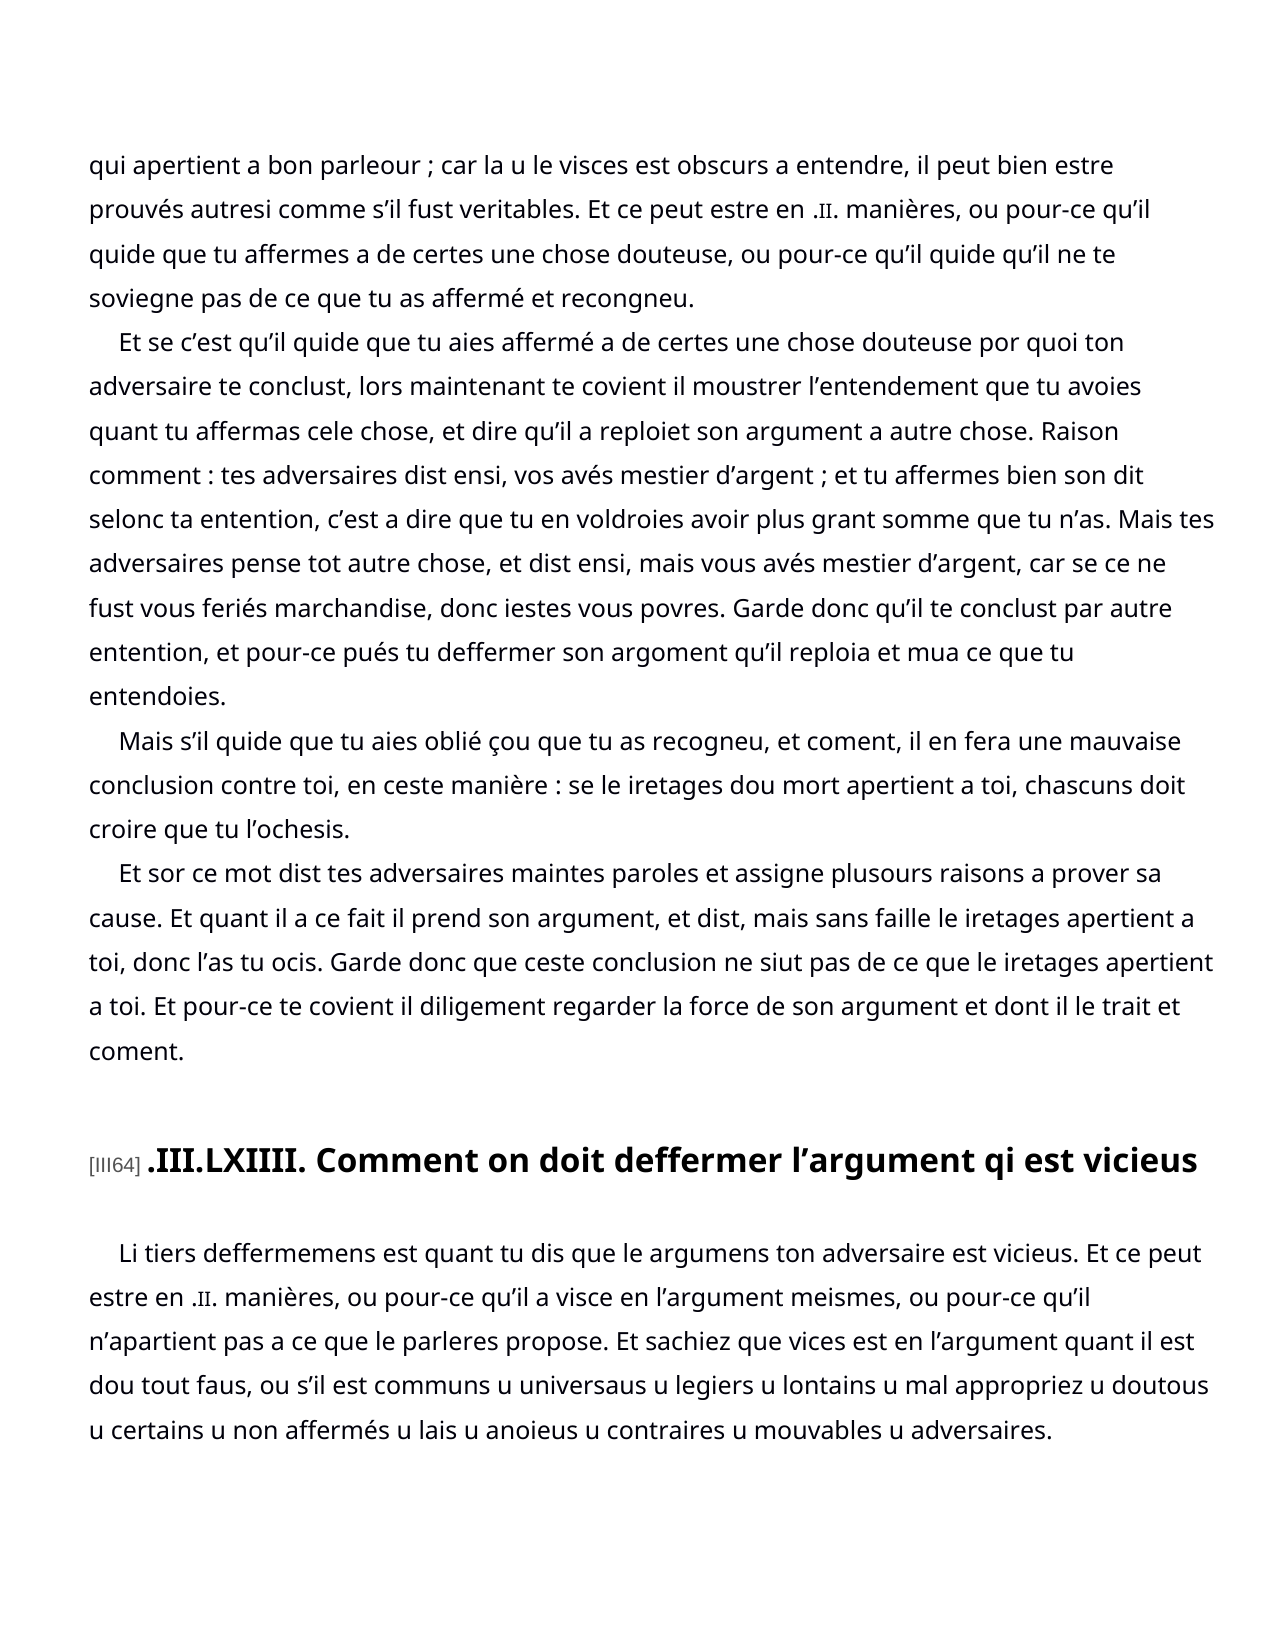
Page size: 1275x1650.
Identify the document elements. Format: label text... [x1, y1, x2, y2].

text Et sor ce mot dist tes adversaires maintes paroles et assigne plusours raisons a prover sa cause. Et quant il a ce fait il prend son argument, et dist, mais sans faille le iretages apertient a toi, donc l’as tu ocis. Garde donc que ceste conclusion ne siut pas de ce que le iretages apertient a toi. Et pour-ce te covient il diligement regarder la force de son argument et dont il le trait et coment. [89, 856, 1216, 1067]
text Li tiers deffermemens est quant tu dis que le argumens ton adversaire est vicieus. Et ce peut estre en .ii. manières, ou pour-ce qu’il a visce en l’argument meismes, ou pour-ce qu’il n’apartient pas a ce que le parleres propose. Et sachiez que vices est en l’argument quant il est dou tout faus, ou s’il est communs u universaus u legiers u lontains u mal appropriez u doutous u certains u non affermés u lais u anoieus u contraires u mouvables u adversaires. [89, 1235, 1216, 1446]
text Et se c’est qu’il quide que tu aies affermé a de certes une chose douteuse por quoi ton adversaire te conclust, lors maintenant te covient il moustrer l’entendement que tu avoies quant tu affermas cele chose, et dire qu’il a reploiet son argument a autre chose. Raison comment : tes adversaires dist ensi, vos avés mestier d’argent ; et tu affermes bien son dit selonc ta entention, c’est a dire que tu en voldroies avoir plus grant somme que tu n’as. Mais tes adversaires pense tot autre chose, et dist ensi, mais vous avés mestier d’argent, car se ce ne fust vous feriés marchandise, donc iestes vous povres. Garde donc qu’il te conclust par autre entention, et pour-ce pués tu deffermer son argoment qu’il reploia et mua ce que tu entendoies. [89, 325, 1216, 713]
text qui apertient a bon parleour ; car la u le visces est obscurs a entendre, il peut bien estre prouvés autresi comme s’il fust veritables. Et ce peut estre en .ii. manières, ou pour-ce qu’il quide que tu affermes a de certes une chose douteuse, ou pour-ce qu’il quide qu’il ne te soviegne pas de ce que tu as affermé et recongneu. [89, 148, 1216, 314]
text Mais s’il quide que tu aies oblié çou que tu as recogneu, et coment, il en fera une mauvaise conclusion contre toi, en ceste manière : se le iretages dou mort apertient a toi, chascuns doit croire que tu l’ochesis. [89, 723, 1216, 846]
subtitle [III64] .III.LXIIII. Comment on doit deffermer l’argument qi est vicieus [89, 1136, 1216, 1182]
